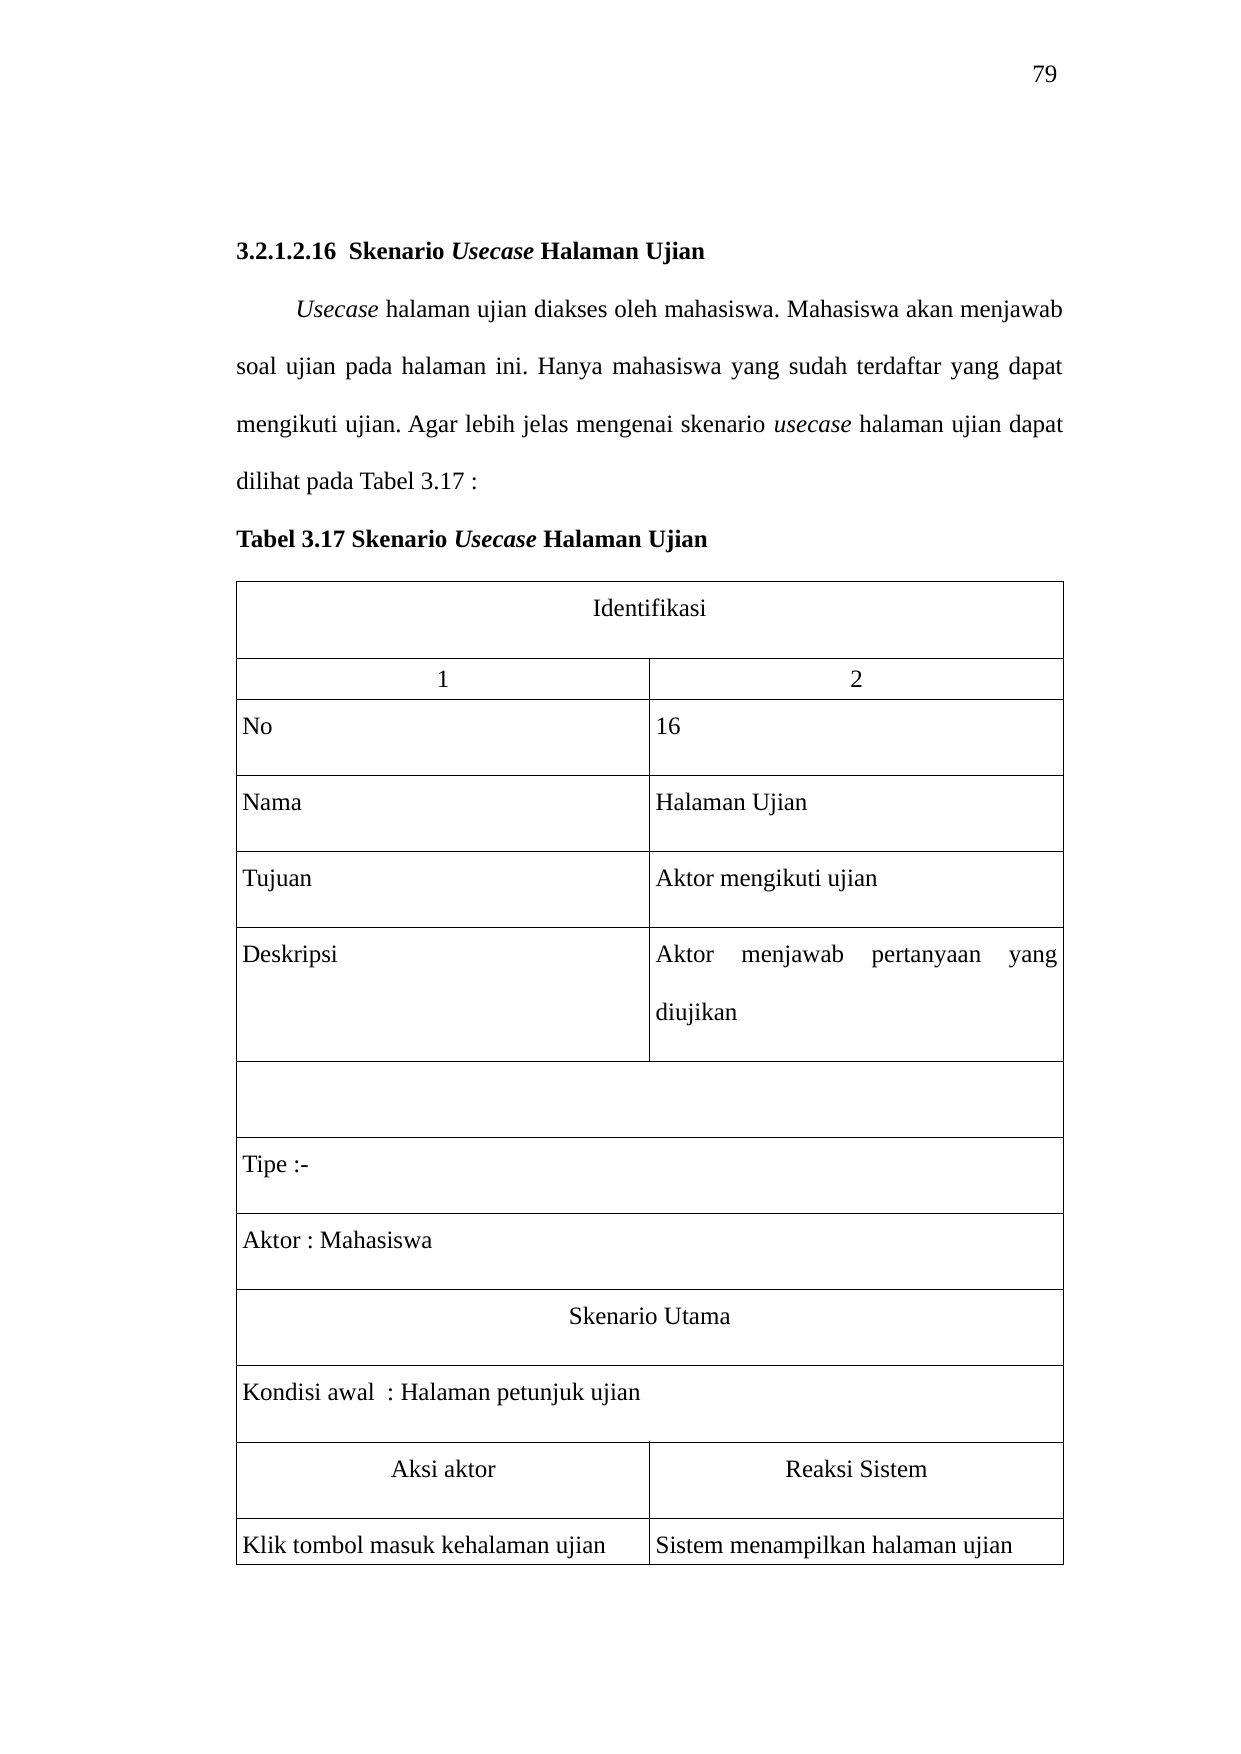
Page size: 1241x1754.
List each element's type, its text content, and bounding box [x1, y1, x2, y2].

table_cell Aktor menjawab pertanyaan yang diujikan [650, 928, 1063, 1061]
subtitle Skenario Usecase Halaman Ujian [236, 236, 1063, 265]
table_cell Aksi aktor [237, 1443, 649, 1518]
table_cell Deskripsi [237, 928, 649, 1061]
table_cell Nama [237, 776, 649, 851]
table_cell Tujuan [237, 852, 649, 927]
table_cell Sistem menampilkan halaman ujian [650, 1519, 1063, 1564]
table_header 2 [650, 659, 1063, 699]
table_header Identifikasi [237, 582, 1063, 657]
text Tabel 3.17 Skenario Usecase Halaman Ujian [236, 524, 1063, 552]
table_cell 16 [650, 700, 1063, 775]
table_cell Aktor : Mahasiswa [237, 1214, 1063, 1289]
text Usecase halaman ujian diakses oleh mahasiswa. Mahasiswa akan menjawab soal ujian pada halaman ini. Hanya mahasiswa yang sudah terdaftar yang dapat mengikuti ujian. Agar lebih jelas mengenai skenario usecase halaman ujian dapat dilihat pada Tabel 3.17 : [236, 294, 1063, 495]
table_cell Tipe :- [237, 1138, 1063, 1213]
table_cell Kondisi awal : Halaman petunjuk ujian [237, 1366, 1063, 1441]
table_cell Klik tombol masuk kehalaman ujian [237, 1519, 649, 1564]
table_cell Halaman Ujian [650, 776, 1063, 851]
table_cell Aktor mengikuti ujian [650, 852, 1063, 927]
table_header 1 [237, 659, 649, 699]
table_cell No [237, 700, 649, 775]
table_cell Skenario Utama [237, 1290, 1063, 1365]
table_cell [237, 1062, 1063, 1137]
table_cell Reaksi Sistem [650, 1443, 1063, 1518]
